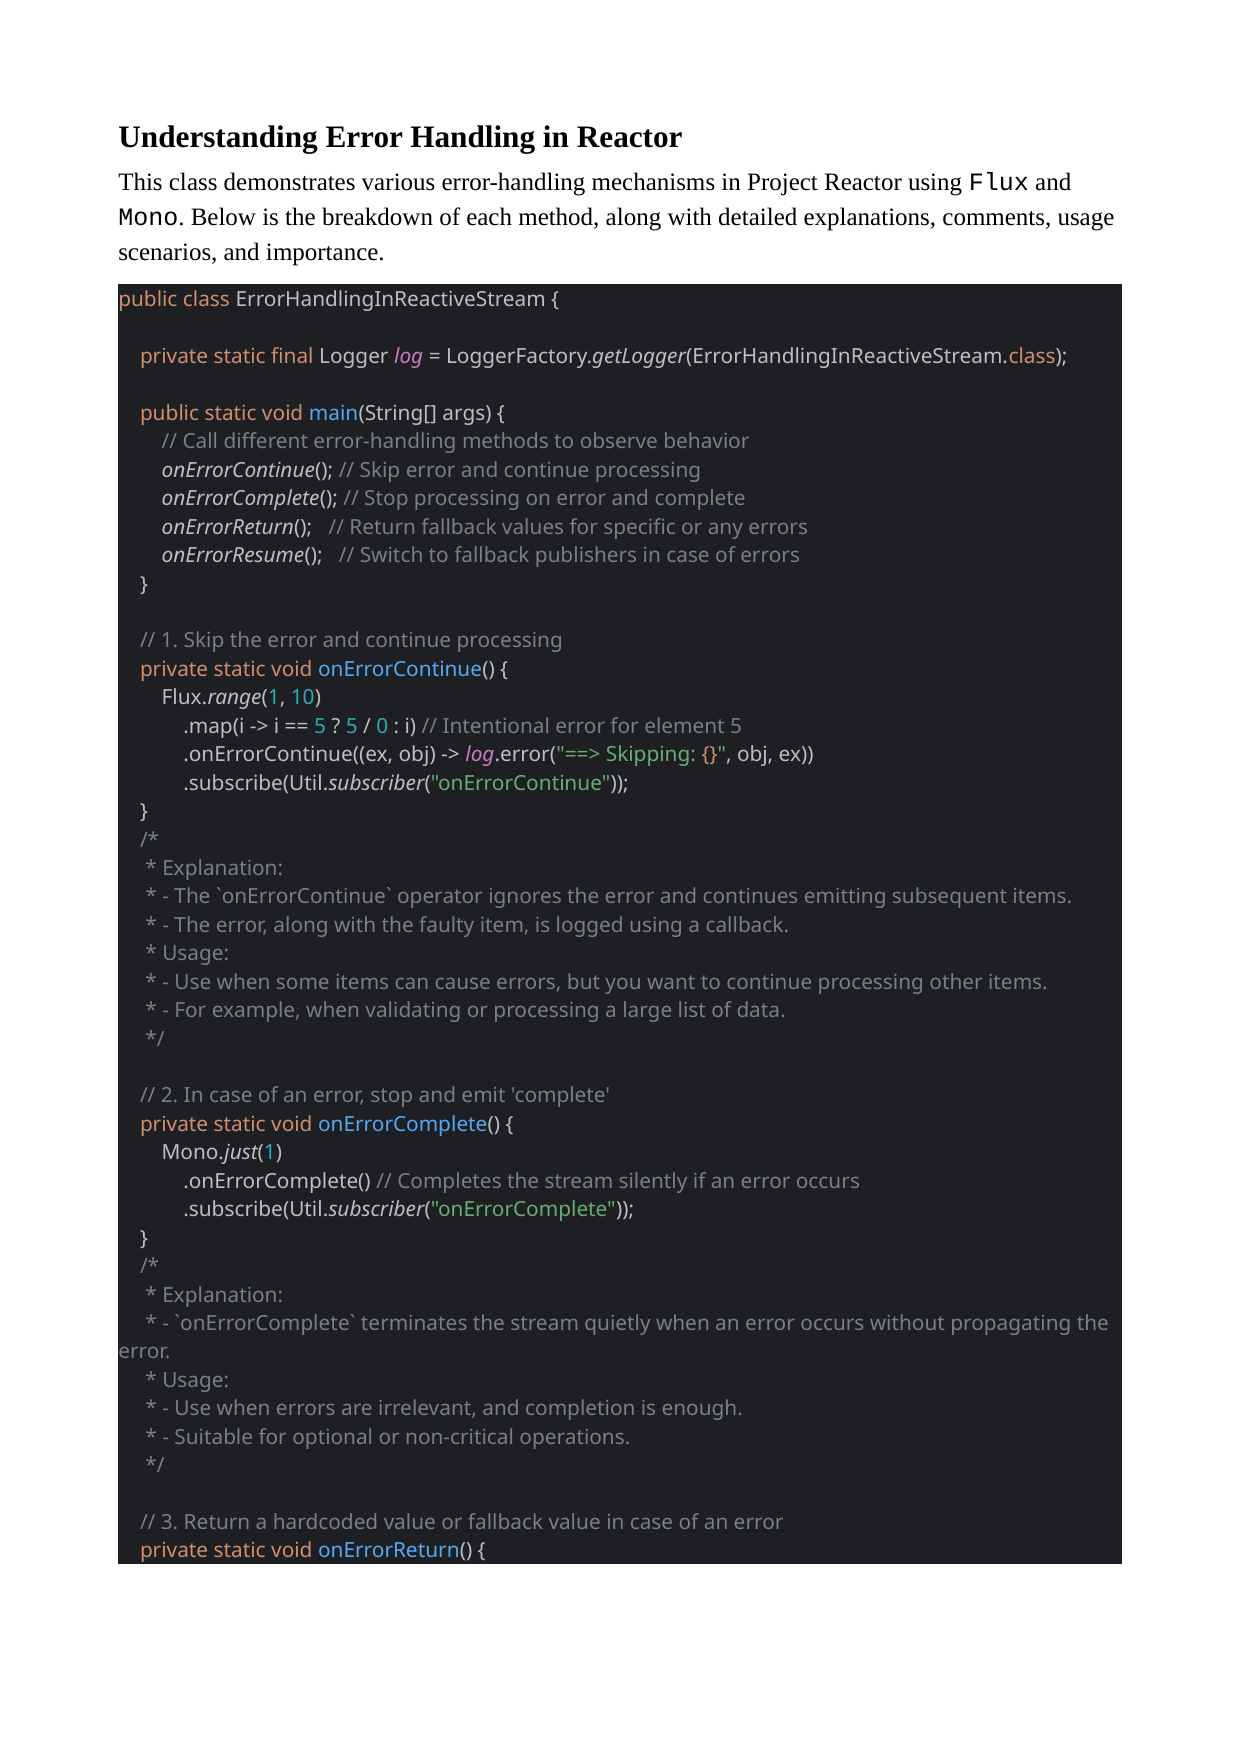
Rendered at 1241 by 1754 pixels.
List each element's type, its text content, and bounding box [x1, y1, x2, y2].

text This class demonstrates various error-handling mechanisms in Project Reactor using Flux and Mono. Below is the breakdown of each method, along with detailed explanations, comments, usage scenarios, and importance. [118, 167, 1122, 266]
subtitle Understanding Error Handling in Reactor [118, 118, 1122, 154]
text public class ErrorHandlingInReactiveStream { private static final Logger log = LoggerFactory.getLogger(ErrorHandlingInReactiveStream.class); public static void main(String[] args) { // Call different error-handling methods to observe behavior onErrorContinue(); // Skip error and continue processing onErrorComplete(); // Stop processing on error and complete onErrorReturn(); // Return fallback values for specific or any errors onErrorResume(); // Switch to fallback publishers in case of errors } // 1. Skip the error and continue processing private static void onErrorContinue() { Flux.range(1, 10) .map(i -> i == 5 ? 5 / 0 : i) // Intentional error for element 5 .onErrorContinue((ex, obj) -> log.error("==> Skipping: {}", obj, ex)) .subscribe(Util.subscriber("onErrorContinue")); } /* * Explanation: * - The `onErrorContinue` operator ignores the error and continues emitting subsequent items. * - The error, along with the faulty item, is logged using a callback. * Usage: * - Use when some items can cause errors, but you want to continue processing other items. * - For example, when validating or processing a large list of data. */ // 2. In case of an error, stop and emit 'complete' private static void onErrorComplete() { Mono.just(1) .onErrorComplete() // Completes the stream silently if an error occurs .subscribe(Util.subscriber("onErrorComplete")); } /* * Explanation: * - `onErrorComplete` terminates the stream quietly when an error occurs without propagating the error. * Usage: * - Use when errors are irrelevant, and completion is enough. * - Suitable for optional or non-critical operations. */ // 3. Return a hardcoded value or fallback value in case of an error private static void onErrorReturn() { [118, 284, 1122, 1564]
